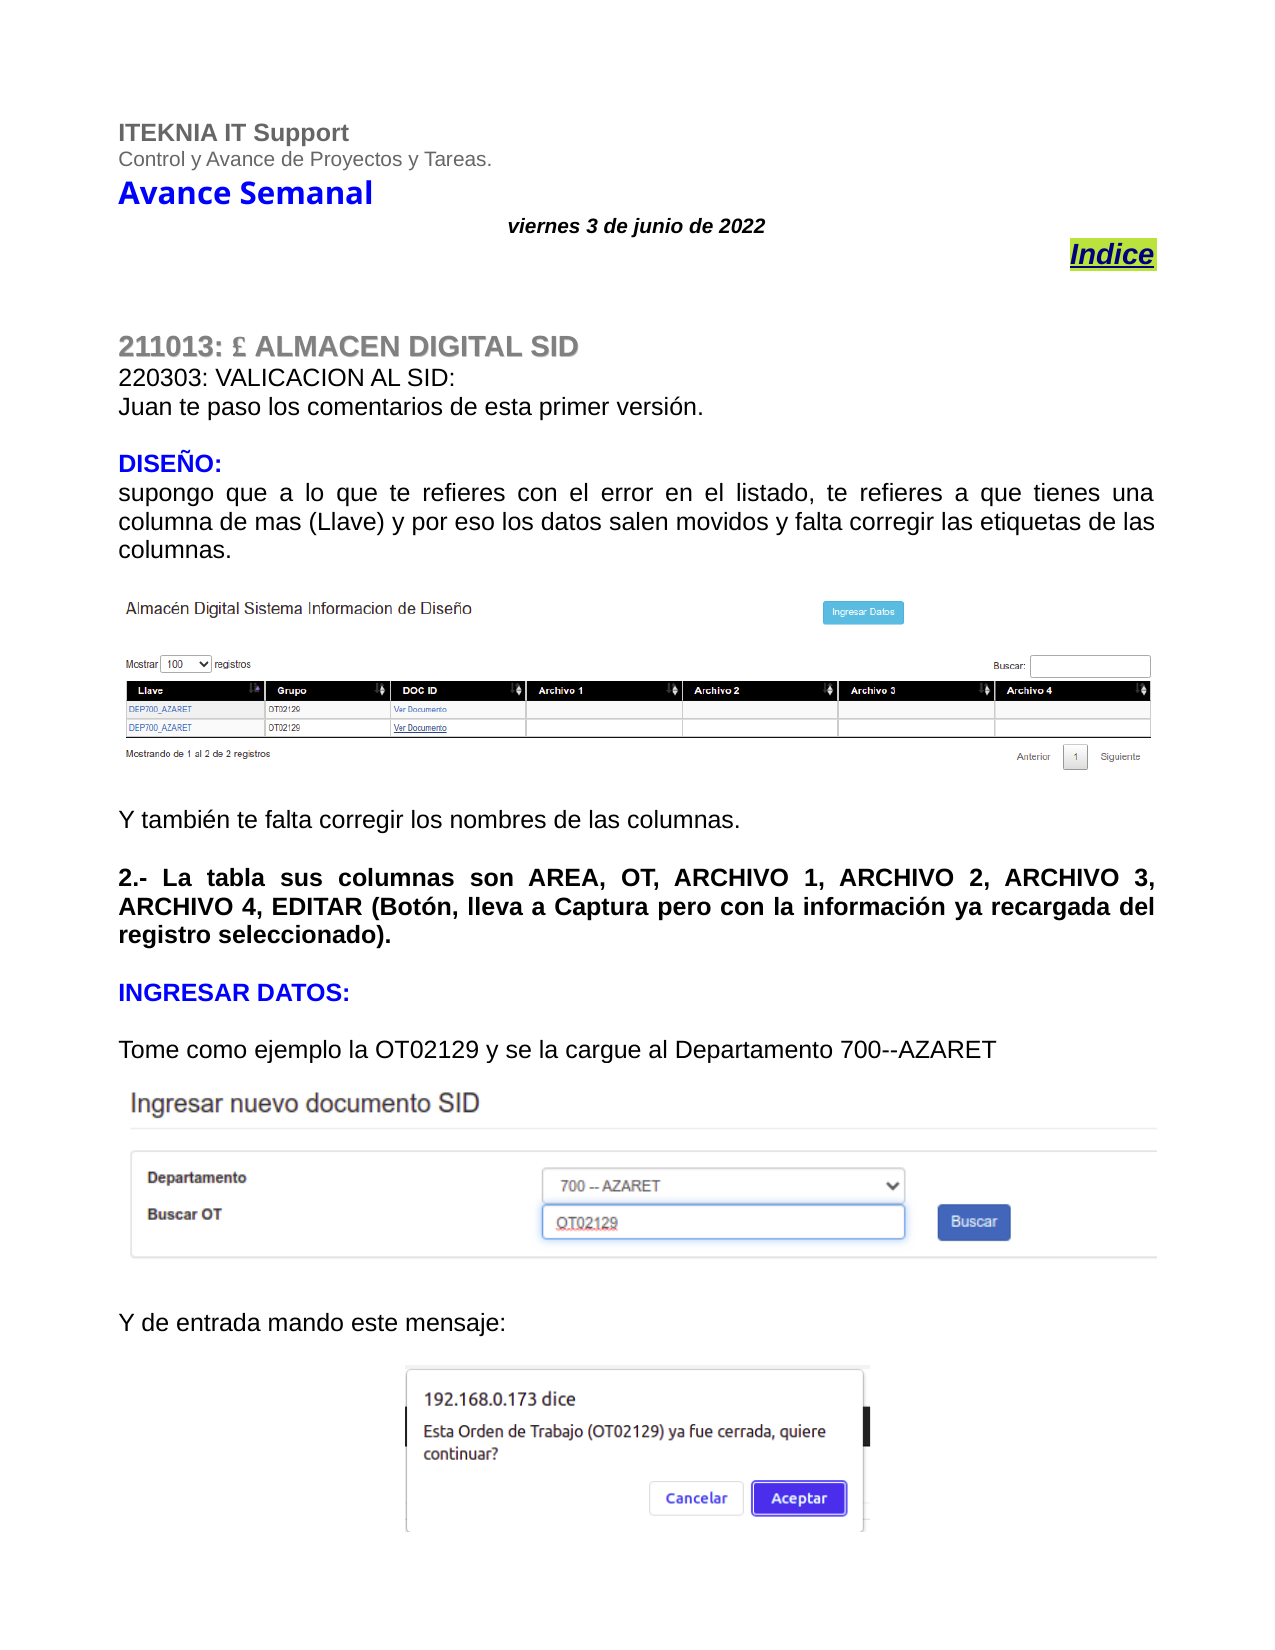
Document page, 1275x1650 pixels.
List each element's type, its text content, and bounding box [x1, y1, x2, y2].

text 2.- La tabla sus columnas son AREA, OT, ARCHIVO 1, ARCHIVO 2, ARCHIVO 3, ARCHIVO 4, EDITAR (Botón, lleva a Captura pero con la información ya recargada del registro seleccionado). [118, 863, 1157, 949]
picture [118, 1063, 1157, 1309]
text INGRESAR DATOS: [118, 978, 1157, 1006]
subtitle 211013: £ ALMACEN DIGITAL SID [118, 329, 1157, 363]
text Y de entrada mando este mensaje: [118, 1309, 1157, 1337]
text 220303: VALICACION AL SID: [118, 363, 1157, 392]
picture [118, 592, 1157, 777]
text supongo que a lo que te refieres con el error en el listado, te refieres a que tienes una columna de mas (Llave) y por eso los datos salen movidos y falta corregir las etiquetas de las columnas. [118, 478, 1157, 564]
text Tome como ejemplo la OT02129 y se la cargue al Departamento 700--AZARET [118, 1035, 1157, 1063]
picture [405, 1365, 871, 1532]
text Juan te paso los comentarios de esta primer versión. [118, 392, 1157, 420]
text Y también te falta corregir los nombres de las columnas. [118, 805, 1157, 834]
text DISEÑO: [118, 449, 1157, 478]
